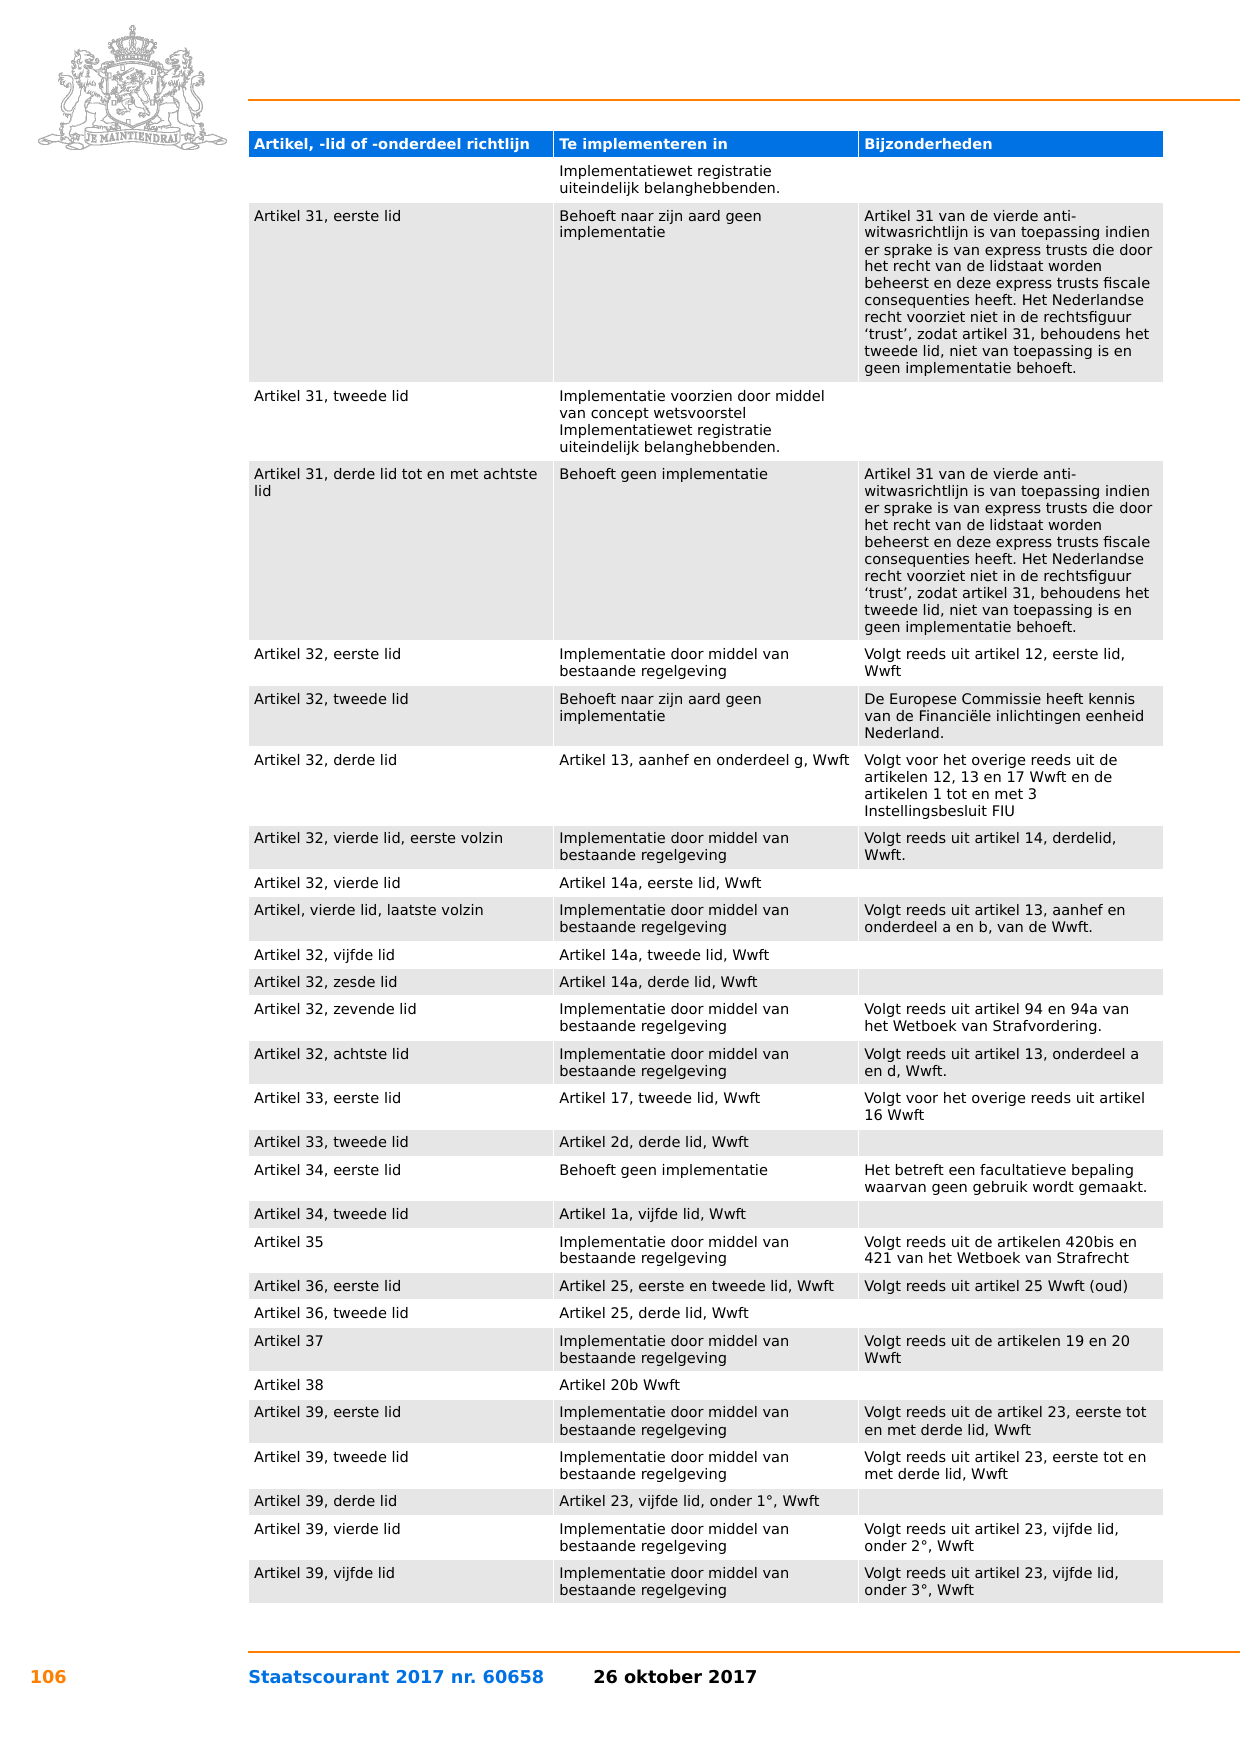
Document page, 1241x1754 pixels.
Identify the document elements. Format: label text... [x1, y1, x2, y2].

table_cell Artikel 39, derde lid [249, 1489, 553, 1515]
table_cell Artikel 33, eerste lid [249, 1085, 553, 1128]
table_cell Artikel 32, derde lid [249, 747, 553, 824]
table_cell Artikel 14a, tweede lid, Wwft [554, 942, 858, 968]
table_cell Artikel 37 [249, 1328, 553, 1371]
table_cell Artikel 25, eerste en tweede lid, Wwft [554, 1273, 858, 1299]
table_cell Artikel 32, tweede lid [249, 686, 553, 746]
table_cell Artikel 31, tweede lid [249, 383, 553, 460]
table_cell Artikel 20b Wwft [554, 1372, 858, 1399]
table_cell Artikel 31, derde lid tot en met achtste lid [249, 461, 553, 640]
table_cell Volgt reeds uit artikel 12, eerste lid, Wwft [859, 641, 1163, 685]
table_cell Artikel 32, zevende lid [249, 996, 553, 1040]
table_cell Volgt reeds uit artikel 94 en 94a van het Wetboek van Strafvordering. [859, 996, 1163, 1040]
table_cell Implementatie door middel van bestaande regelgeving [554, 1444, 858, 1487]
table_cell Volgt reeds uit de artikel 23, eerste tot en met derde lid, Wwft [859, 1400, 1163, 1443]
table_cell Implementatie door middel van bestaande regelgeving [554, 826, 858, 869]
table_cell Artikel 31 van de vierde anti-witwasrichtlijn is van toepassing indien er sprake is van express trusts die door het recht van de lidstaat worden beheerst en deze express trusts fiscale consequenties heeft. Het Nederlandse recht voorziet niet in de rechtsfiguur ‘trust’, zodat artikel 31, behoudens het tweede lid, niet van toepassing is en geen implementatie behoeft. [859, 203, 1163, 382]
table_cell Volgt reeds uit artikel 13, onderdeel a en d, Wwft. [859, 1041, 1163, 1084]
table_cell Artikel 17, tweede lid, Wwft [554, 1085, 858, 1128]
table_cell Implementatie door middel van bestaande regelgeving [554, 897, 858, 941]
table_cell Implementatie door middel van bestaande regelgeving [554, 1516, 858, 1559]
table_cell Volgt voor het overige reeds uit artikel 16 Wwft [859, 1085, 1163, 1128]
table_cell Artikel 23, vijfde lid, onder 1°, Wwft [554, 1489, 858, 1515]
table_cell Artikel 13, aanhef en onderdeel g, Wwft [554, 747, 858, 824]
table_cell [859, 383, 1163, 460]
table_cell [859, 1201, 1163, 1228]
table_cell Implementatie door middel van bestaande regelgeving [554, 1328, 858, 1371]
table_cell Implementatie door middel van bestaande regelgeving [554, 641, 858, 685]
table_cell Artikel 39, vijfde lid [249, 1560, 553, 1603]
table_cell Artikel 39, vierde lid [249, 1516, 553, 1559]
table_cell Artikel 34, eerste lid [249, 1157, 553, 1200]
table_cell [859, 870, 1163, 896]
table_cell Volgt reeds uit artikel 23, vijfde lid, onder 3°, Wwft [859, 1560, 1163, 1603]
table_cell Artikel 14a, eerste lid, Wwft [554, 870, 858, 896]
table_cell Behoeft naar zijn aard geen implementatie [554, 686, 858, 746]
table_cell Artikel 39, eerste lid [249, 1400, 553, 1443]
table_cell Behoeft geen implementatie [554, 461, 858, 640]
table_cell Behoeft geen implementatie [554, 1157, 858, 1200]
table_cell Artikel 31, eerste lid [249, 203, 553, 382]
table_cell Volgt reeds uit de artikelen 420bis en 421 van het Wetboek van Strafrecht [859, 1229, 1163, 1272]
table_cell Artikel 34, tweede lid [249, 1201, 553, 1228]
table_cell Implementatie door middel van bestaande regelgeving [554, 996, 858, 1040]
table_cell Artikel 32, vierde lid, eerste volzin [249, 826, 553, 869]
table_cell Artikel 14a, derde lid, Wwft [554, 969, 858, 995]
table_cell Volgt reeds uit artikel 13, aanhef en onderdeel a en b, van de Wwft. [859, 897, 1163, 941]
table_cell [859, 1489, 1163, 1515]
table_cell Artikel 36, eerste lid [249, 1273, 553, 1299]
table_cell [859, 942, 1163, 968]
table_cell Implementatiewet registratie uiteindelijk belanghebbenden. [554, 158, 858, 202]
table_cell Artikel 31 van de vierde anti-witwasrichtlijn is van toepassing indien er sprake is van express trusts die door het recht van de lidstaat worden beheerst en deze express trusts fiscale consequenties heeft. Het Nederlandse recht voorziet niet in de rechtsfiguur ‘trust’, zodat artikel 31, behoudens het tweede lid, niet van toepassing is en geen implementatie behoeft. [859, 461, 1163, 640]
table_cell [859, 1372, 1163, 1399]
table_cell Artikel 32, vijfde lid [249, 942, 553, 968]
table_cell Artikel 36, tweede lid [249, 1301, 553, 1327]
table_cell Artikel 33, tweede lid [249, 1130, 553, 1156]
table_cell Volgt reeds uit artikel 23, eerste tot en met derde lid, Wwft [859, 1444, 1163, 1487]
table_cell Implementatie door middel van bestaande regelgeving [554, 1041, 858, 1084]
table_cell [249, 158, 553, 202]
table_cell Artikel 32, eerste lid [249, 641, 553, 685]
table_cell Behoeft naar zijn aard geen implementatie [554, 203, 858, 382]
table_cell Volgt reeds uit artikel 23, vijfde lid, onder 2°, Wwft [859, 1516, 1163, 1559]
table_cell [859, 158, 1163, 202]
table_cell Artikel 32, achtste lid [249, 1041, 553, 1084]
table_cell Het betreft een facultatieve bepaling waarvan geen gebruik wordt gemaakt. [859, 1157, 1163, 1200]
table_header Te implementeren in [554, 131, 858, 157]
table_cell Volgt reeds uit artikel 14, derdelid, Wwft. [859, 826, 1163, 869]
table_cell Artikel 2d, derde lid, Wwft [554, 1130, 858, 1156]
table_cell Artikel 39, tweede lid [249, 1444, 553, 1487]
table_cell Artikel 1a, vijfde lid, Wwft [554, 1201, 858, 1228]
table_cell [859, 1130, 1163, 1156]
table_cell Volgt reeds uit de artikelen 19 en 20 Wwft [859, 1328, 1163, 1371]
table_cell Artikel 32, zesde lid [249, 969, 553, 995]
table_cell Implementatie door middel van bestaande regelgeving [554, 1229, 858, 1272]
table_cell De Europese Commissie heeft kennis van de Financiële inlichtingen eenheid Nederland. [859, 686, 1163, 746]
table_cell Artikel 25, derde lid, Wwft [554, 1301, 858, 1327]
table_cell Implementatie door middel van bestaande regelgeving [554, 1560, 858, 1603]
picture [38, 25, 227, 150]
table_cell Artikel, vierde lid, laatste volzin [249, 897, 553, 941]
table_header Bijzonderheden [859, 131, 1163, 157]
table_cell Implementatie door middel van bestaande regelgeving [554, 1400, 858, 1443]
table_cell Artikel 32, vierde lid [249, 870, 553, 896]
table_cell Volgt voor het overige reeds uit de artikelen 12, 13 en 17 Wwft en de artikelen 1 tot en met 3 Instellingsbesluit FIU [859, 747, 1163, 824]
table_cell Artikel 38 [249, 1372, 553, 1399]
table_cell Artikel 35 [249, 1229, 553, 1272]
table_cell [859, 1301, 1163, 1327]
table_cell [859, 969, 1163, 995]
table_header Artikel, -lid of -onderdeel richtlijn [249, 131, 553, 157]
table_cell Volgt reeds uit artikel 25 Wwft (oud) [859, 1273, 1163, 1299]
table_cell Implementatie voorzien door middel van concept wetsvoorstel Implementatiewet registratie uiteindelijk belanghebbenden. [554, 383, 858, 460]
